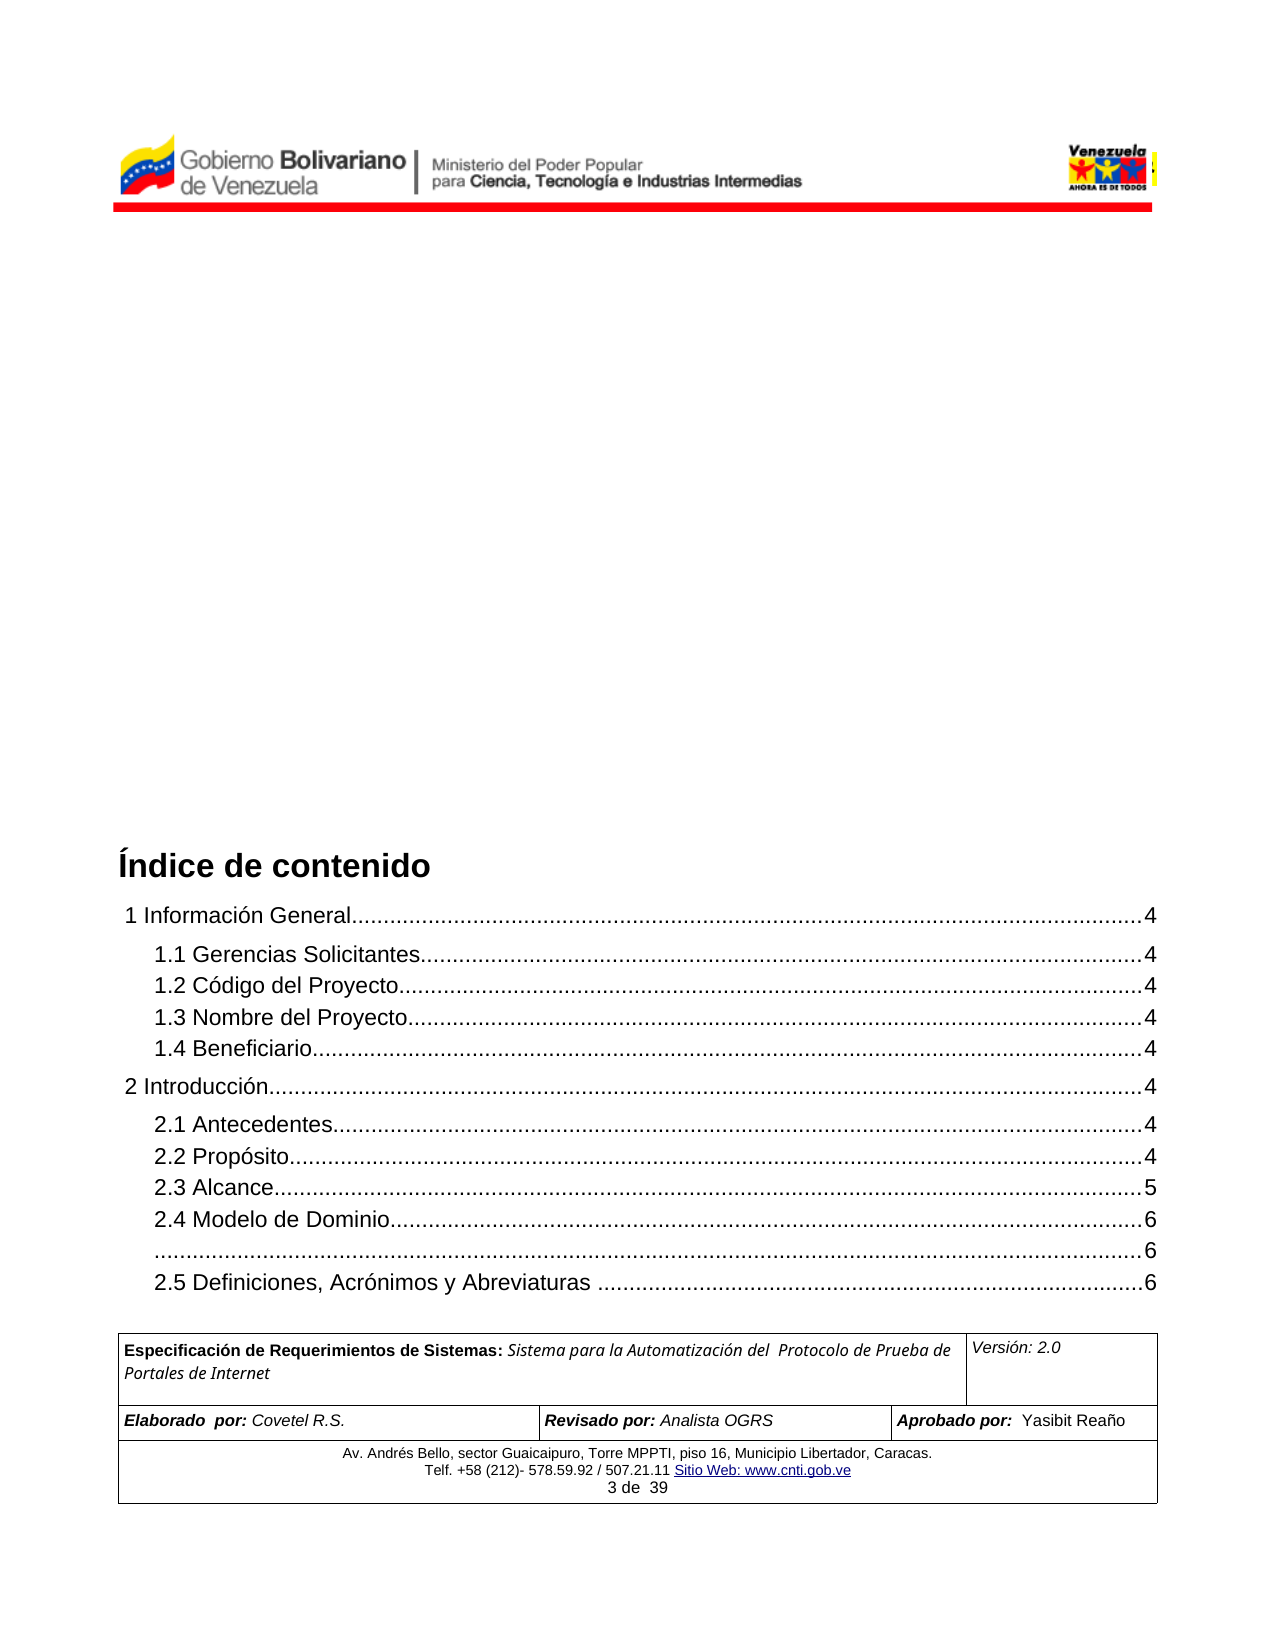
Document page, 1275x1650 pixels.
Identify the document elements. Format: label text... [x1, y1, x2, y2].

text 2.1 Antecedentes 4 [148, 1112, 1157, 1137]
text 1.2 Código del Proyecto 4 [148, 973, 1157, 998]
text 1.3 Nombre del Proyecto 4 [148, 1004, 1157, 1030]
text 2.5 Definiciones, Acrónimos y Abreviaturas 6 [148, 1270, 1157, 1295]
text 2.4 Modelo de Dominio 6 [148, 1207, 1157, 1232]
text 2 Introducción 4 [118, 1073, 1157, 1099]
text 1 Información General 4 [118, 903, 1157, 928]
text 6 [148, 1238, 1157, 1264]
text 2.3 Alcance 5 [148, 1175, 1157, 1201]
subtitle Índice de contenido [118, 847, 1157, 884]
text 1.4 Beneficiario 4 [148, 1036, 1157, 1062]
text 1.1 Gerencias Solicitantes 4 [148, 941, 1157, 967]
picture [113, 126, 1153, 212]
text 2.2 Propósito 4 [148, 1143, 1157, 1169]
